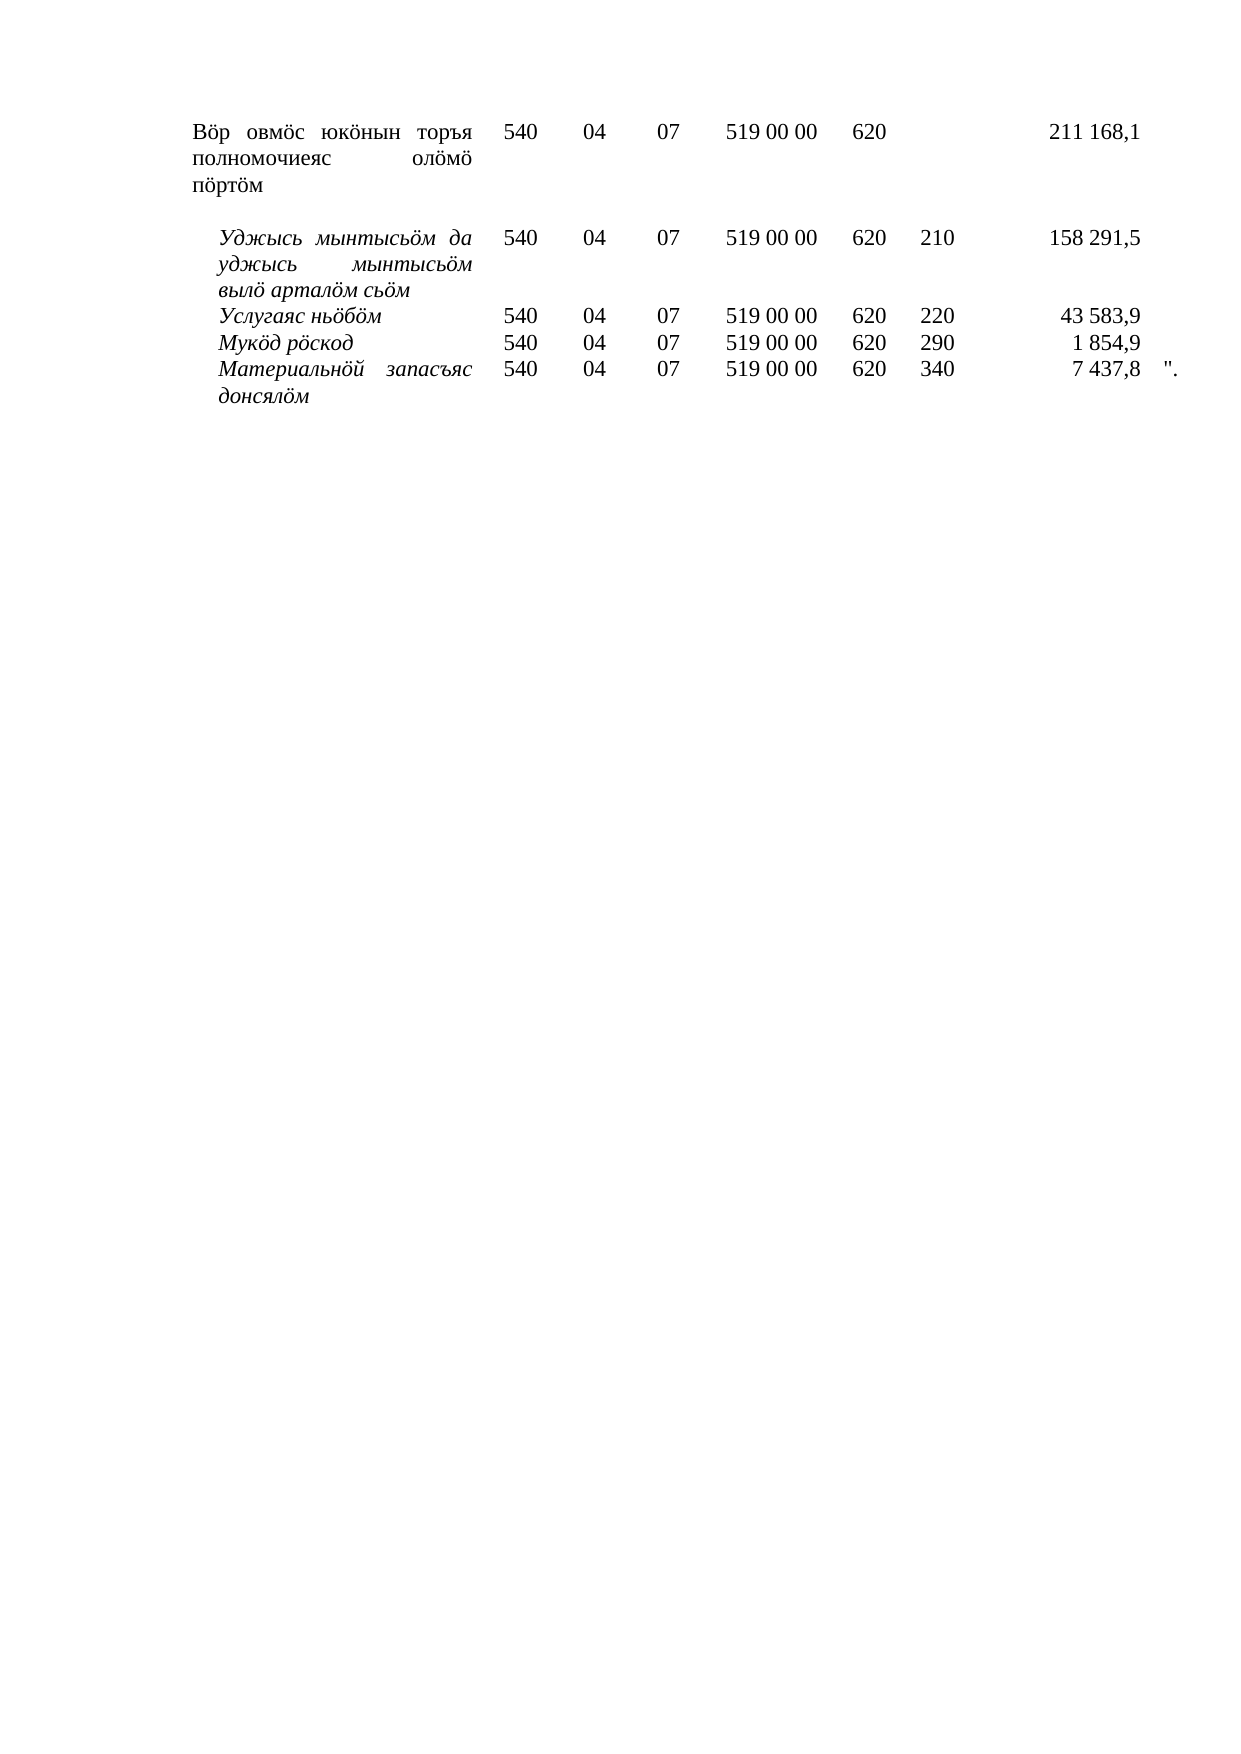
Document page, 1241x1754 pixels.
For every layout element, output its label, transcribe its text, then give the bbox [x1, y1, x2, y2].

table_cell Мукöд рöскод [177, 329, 483, 355]
table_cell 04 [558, 118, 631, 223]
table_cell 211 168,1 [974, 118, 1152, 223]
table_cell 210 [900, 224, 974, 303]
table_cell 519 00 00 [705, 118, 838, 223]
table_cell 220 [900, 303, 974, 329]
table_cell Вöр овмöс юкöнын торъя полномочиеяс олöмö пöртöм [177, 118, 483, 223]
table_cell 04 [558, 224, 631, 303]
table_cell 540 [484, 224, 557, 303]
table_cell 540 [484, 355, 557, 408]
table_cell 519 00 00 [705, 224, 838, 303]
table_cell [1152, 224, 1208, 303]
table_cell 540 [484, 303, 557, 329]
table_cell 07 [631, 224, 705, 303]
table_cell 04 [558, 329, 631, 355]
table_cell Услугаяс ньöбöм [177, 303, 483, 329]
table_cell 519 00 00 [705, 355, 838, 408]
table_cell 540 [484, 118, 557, 223]
table_cell 540 [484, 329, 557, 355]
table_cell 519 00 00 [705, 329, 838, 355]
table_cell 43 583,9 [974, 303, 1152, 329]
table_cell Уджысь мынтысьöм да уджысь мынтысьöм вылö арталöм сьöм [177, 224, 483, 303]
table_cell 04 [558, 303, 631, 329]
table_cell 1 854,9 [974, 329, 1152, 355]
table_cell 07 [631, 303, 705, 329]
table_cell 07 [631, 118, 705, 223]
table_cell 340 [900, 355, 974, 408]
table_cell 7 437,8 [974, 355, 1152, 408]
table_cell 07 [631, 355, 705, 408]
table_cell 620 [838, 329, 900, 355]
table_cell 519 00 00 [705, 303, 838, 329]
table_cell 290 [900, 329, 974, 355]
table_cell 620 [838, 118, 900, 223]
table_cell 04 [558, 355, 631, 408]
table_cell [1152, 329, 1208, 355]
table_cell [1152, 118, 1208, 223]
table_cell ". [1152, 355, 1208, 408]
table_cell 07 [631, 329, 705, 355]
table_cell Материальнöй запасъяс донсялöм [177, 355, 483, 408]
table_cell 620 [838, 355, 900, 408]
table_cell [900, 118, 974, 223]
table_cell 620 [838, 303, 900, 329]
table_cell 620 [838, 224, 900, 303]
table_cell 158 291,5 [974, 224, 1152, 303]
table_cell [1152, 303, 1208, 329]
